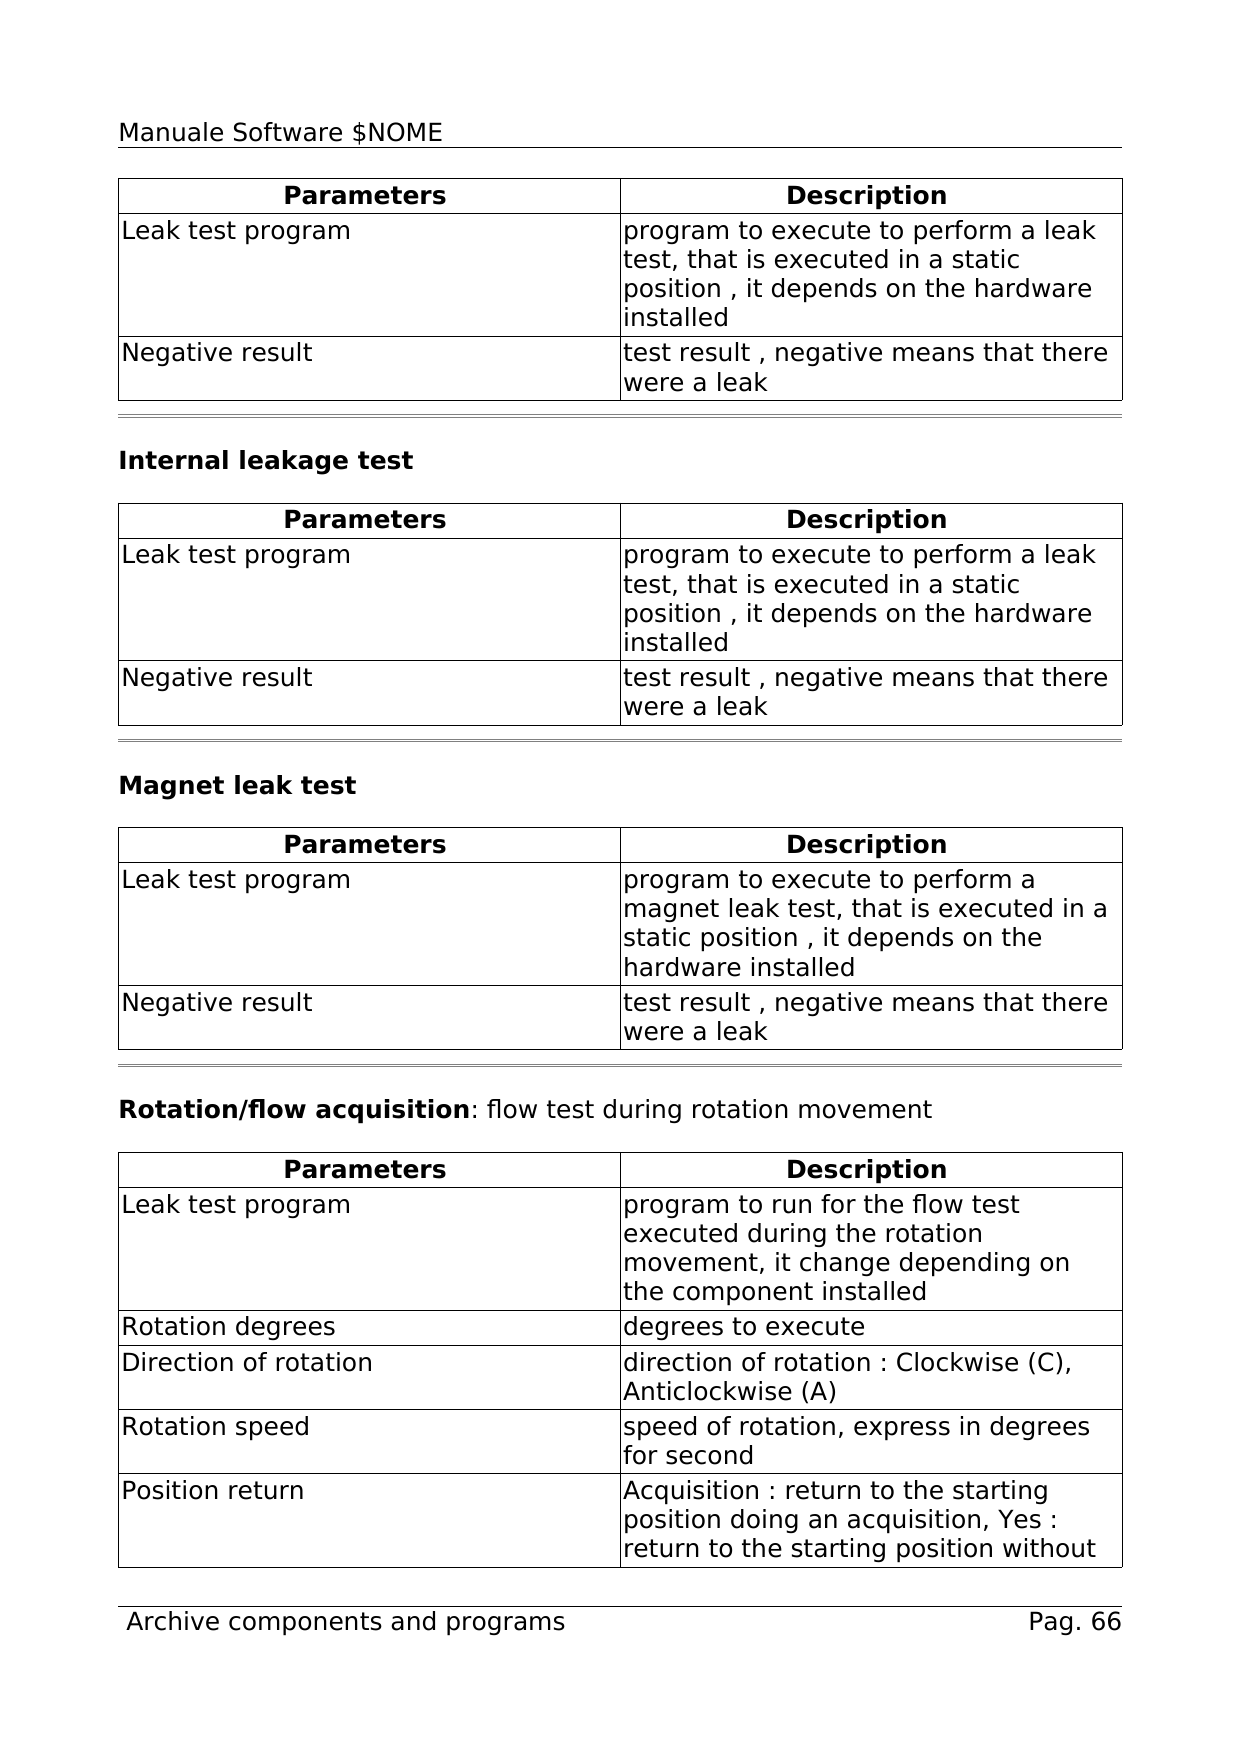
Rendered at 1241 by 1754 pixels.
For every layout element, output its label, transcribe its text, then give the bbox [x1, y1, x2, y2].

table_cell program to run for the flow test executed during the rotation movement, it change depending on the component installed [621, 1188, 1122, 1309]
table_cell Rotation degrees [119, 1311, 620, 1345]
table_cell Rotation speed [119, 1410, 620, 1473]
table_cell program to execute to perform a leak test, that is executed in a static position , it depends on the hardware installed [621, 539, 1122, 660]
table_cell Leak test program [119, 863, 620, 985]
table_header Description [621, 179, 1122, 213]
table_cell Acquisition : return to the starting position doing an acquisition, Yes : return to the starting position without [621, 1474, 1122, 1567]
table_header Parameters [119, 828, 620, 862]
table_cell test result , negative means that there were a leak [621, 337, 1122, 400]
table_cell direction of rotation : Clockwise (C), Anticlockwise (A) [621, 1346, 1122, 1409]
table_cell Leak test program [119, 1188, 620, 1309]
table_cell program to execute to perform a leak test, that is executed in a static position , it depends on the hardware installed [621, 214, 1122, 336]
table_cell test result , negative means that there were a leak [621, 661, 1122, 724]
table_cell test result , negative means that there were a leak [621, 986, 1122, 1049]
text Magnet leak test [118, 771, 1122, 800]
table_cell Leak test program [119, 214, 620, 336]
table_cell Direction of rotation [119, 1346, 620, 1409]
table_cell Position return [119, 1474, 620, 1567]
table_cell program to execute to perform a magnet leak test, that is executed in a static position , it depends on the hardware installed [621, 863, 1122, 985]
table_cell Negative result [119, 661, 620, 724]
text Internal leakage test [118, 446, 1122, 475]
table_header Description [621, 828, 1122, 862]
table_cell Negative result [119, 986, 620, 1049]
table_header Description [621, 1153, 1122, 1187]
table_header Parameters [119, 504, 620, 538]
table_cell Negative result [119, 337, 620, 400]
table_cell Leak test program [119, 539, 620, 660]
text Rotation/flow acquisition: flow test during rotation movement [118, 1096, 1122, 1125]
table_cell speed of rotation, express in degrees for second [621, 1410, 1122, 1473]
table_cell degrees to execute [621, 1311, 1122, 1345]
table_header Description [621, 504, 1122, 538]
table_header Parameters [119, 179, 620, 213]
table_header Parameters [119, 1153, 620, 1187]
